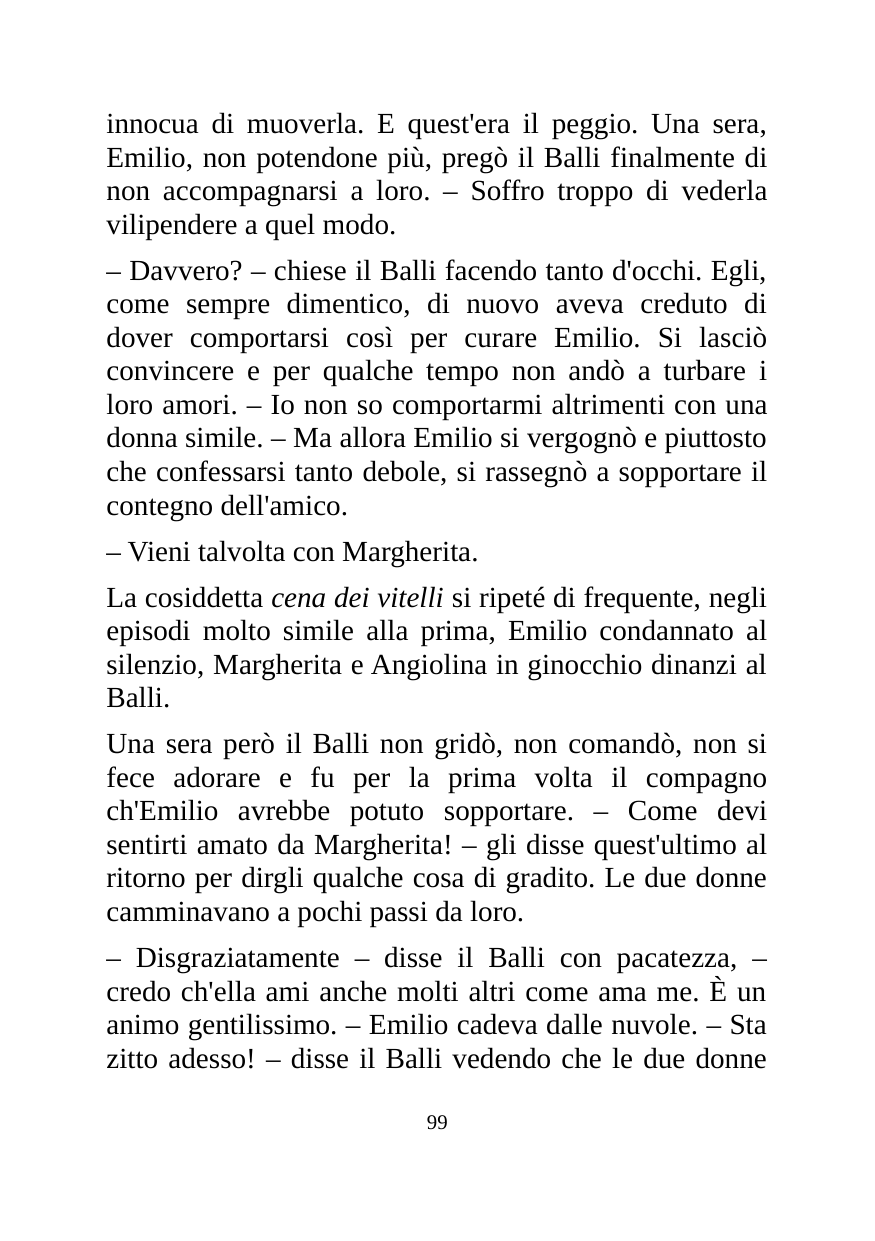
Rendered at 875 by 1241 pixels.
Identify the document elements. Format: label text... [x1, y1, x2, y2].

text – Davvero? – chiese il Balli facendo tanto d'occhi. Egli, come sempre dimentico, di nuovo aveva creduto di dover comportarsi così per curare Emilio. Si lasciò convincere e per qualche tempo non andò a turbare i loro amori. – Io non so comportarmi altrimenti con una donna simile. – Ma allora Emilio si vergognò e piuttosto che confessarsi tanto debole, si rassegnò a sopportare il contegno dell'amico. [106, 253, 768, 521]
text – Disgraziatamente – disse il Balli con pacatezza, – credo ch'ella ami anche molti altri come ama me. È un animo gentilissimo. – Emilio cadeva dalle nuvole. – Sta zitto adesso! – disse il Balli vedendo che le due donne [106, 940, 768, 1074]
text innocua di muoverla. E quest'era il peggio. Una sera, Emilio, non potendone più, pregò il Balli finalmente di non accompagnarsi a loro. – Soffro troppo di vederla vilipendere a quel modo. [106, 106, 768, 240]
text Una sera però il Balli non gridò, non comandò, non si fece adorare e fu per la prima volta il compagno ch'Emilio avrebbe potuto sopportare. – Come devi sentirti amato da Margherita! – gli disse quest'ultimo al ritorno per dirgli qualche cosa di gradito. Le due donne camminavano a pochi passi da loro. [106, 726, 768, 928]
text La cosiddetta cena dei vitelli si ripeté di frequente, negli episodi molto simile alla prima, Emilio condannato al silenzio, Margherita e Angiolina in ginocchio dinanzi al Balli. [106, 580, 768, 714]
text – Vieni talvolta con Margherita. [106, 534, 768, 567]
